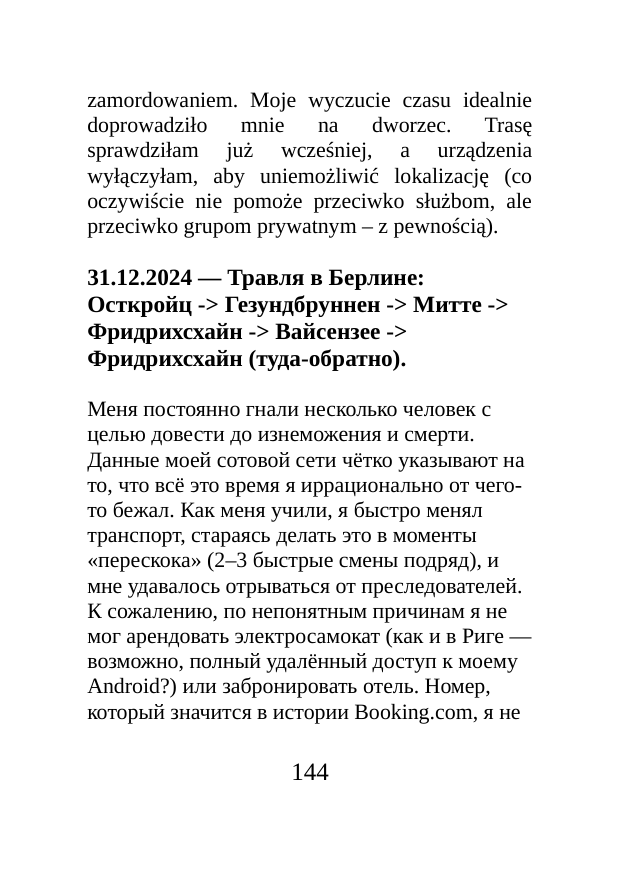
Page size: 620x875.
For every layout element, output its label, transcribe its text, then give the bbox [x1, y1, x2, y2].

text Меня постоянно гнали несколько человек с целью довести до изнеможения и смерти. Данные моей сотовой сети чётко указывают на то, что всё это время я иррационально от чего-то бежал. Как меня учили, я быстро менял транспорт, стараясь делать это в моменты «перескока» (2–3 быстрые смены подряд), и мне удавалось отрываться от преследователей. К сожалению, по непонятным причинам я не мог арендовать электросамокат (как и в Риге — возможно, полный удалённый доступ к моему Android?) или забронировать отель. Номер, который значится в истории Booking.com, я не [87, 396, 532, 724]
text zamordowaniem. Moje wyczucie czasu idealnie doprowadziło mnie na dworzec. Trasę sprawdziłam już wcześniej, a urządzenia wyłączyłam, aby uniemożliwić lokalizację (co oczywiście nie pomoże przeciwko służbom, ale przeciwko grupom prywatnym – z pewnością). [87, 87, 532, 238]
text 31.12.2024 — Травля в Берлине: Осткройц -> Гезундбруннен -> Митте -> Фридрихсхайн -> Вайсензее -> Фридрихсхайн (туда-обратно). [87, 263, 532, 371]
